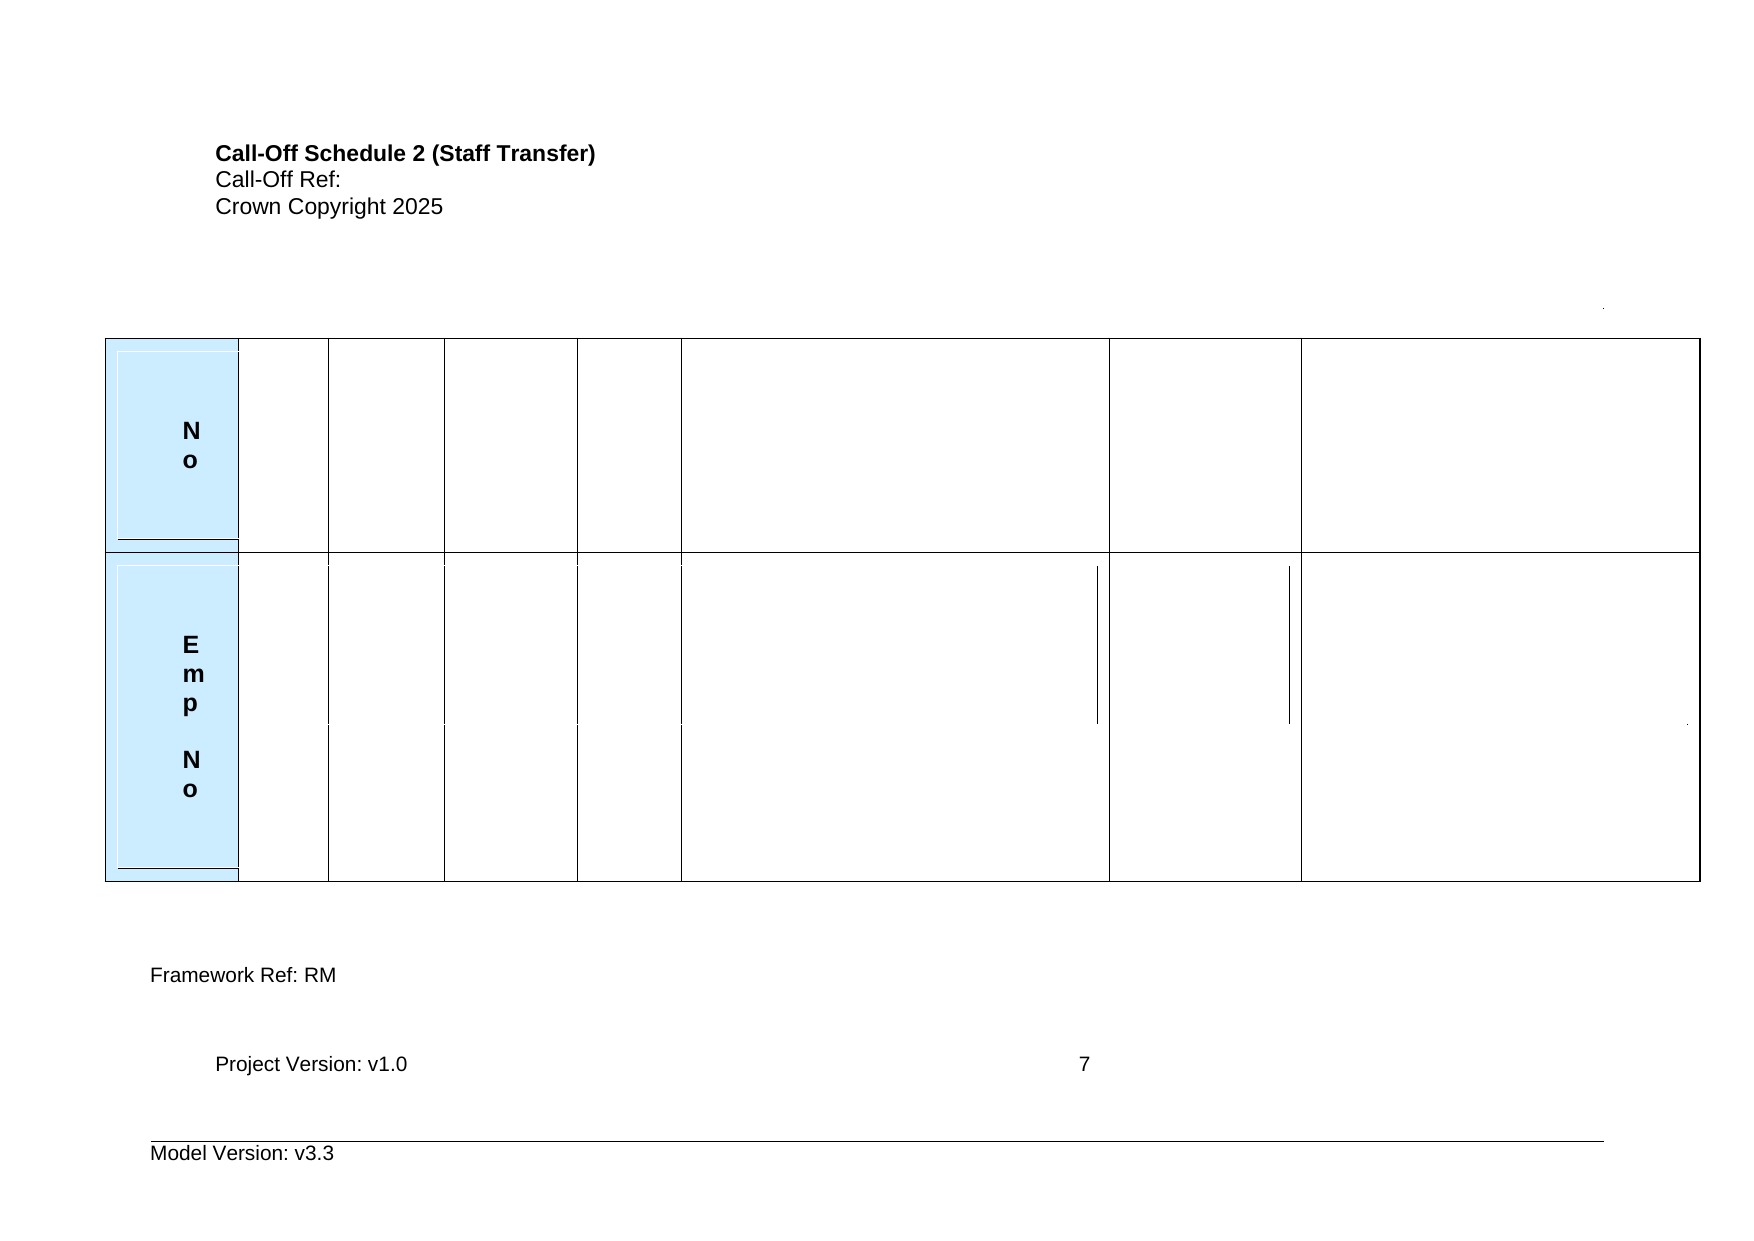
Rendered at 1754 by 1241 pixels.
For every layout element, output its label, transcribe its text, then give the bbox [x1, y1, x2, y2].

table_cell No [106, 339, 238, 552]
table_cell [239, 352, 249, 538]
table_cell [458, 566, 473, 724]
table_cell [682, 553, 1109, 881]
table_cell [329, 553, 444, 565]
table_cell [474, 566, 577, 724]
table_cell [723, 566, 1096, 724]
table_cell [578, 339, 681, 552]
table_cell [682, 566, 693, 724]
table_cell [445, 339, 577, 552]
table_cell [445, 553, 577, 565]
table_cell [1302, 553, 1699, 881]
table_cell [1302, 339, 1699, 552]
table_cell [445, 725, 577, 881]
table_cell [682, 339, 1109, 552]
table_cell [239, 725, 328, 881]
table_cell [329, 339, 444, 552]
table_cell [578, 725, 681, 881]
table_cell [239, 553, 328, 565]
table_cell [578, 553, 681, 565]
table_cell [239, 339, 328, 552]
table_cell [1110, 339, 1301, 552]
table_cell [250, 566, 328, 724]
table_cell [329, 566, 341, 724]
table_cell [329, 725, 444, 881]
table_cell [1110, 553, 1301, 881]
table_cell [342, 566, 382, 724]
table_cell [694, 566, 722, 724]
table_cell [445, 566, 457, 724]
table_cell [591, 566, 681, 724]
table_cell Emp No [106, 553, 238, 881]
table_cell [239, 566, 249, 867]
table_cell [578, 566, 589, 724]
table_cell [383, 566, 444, 724]
